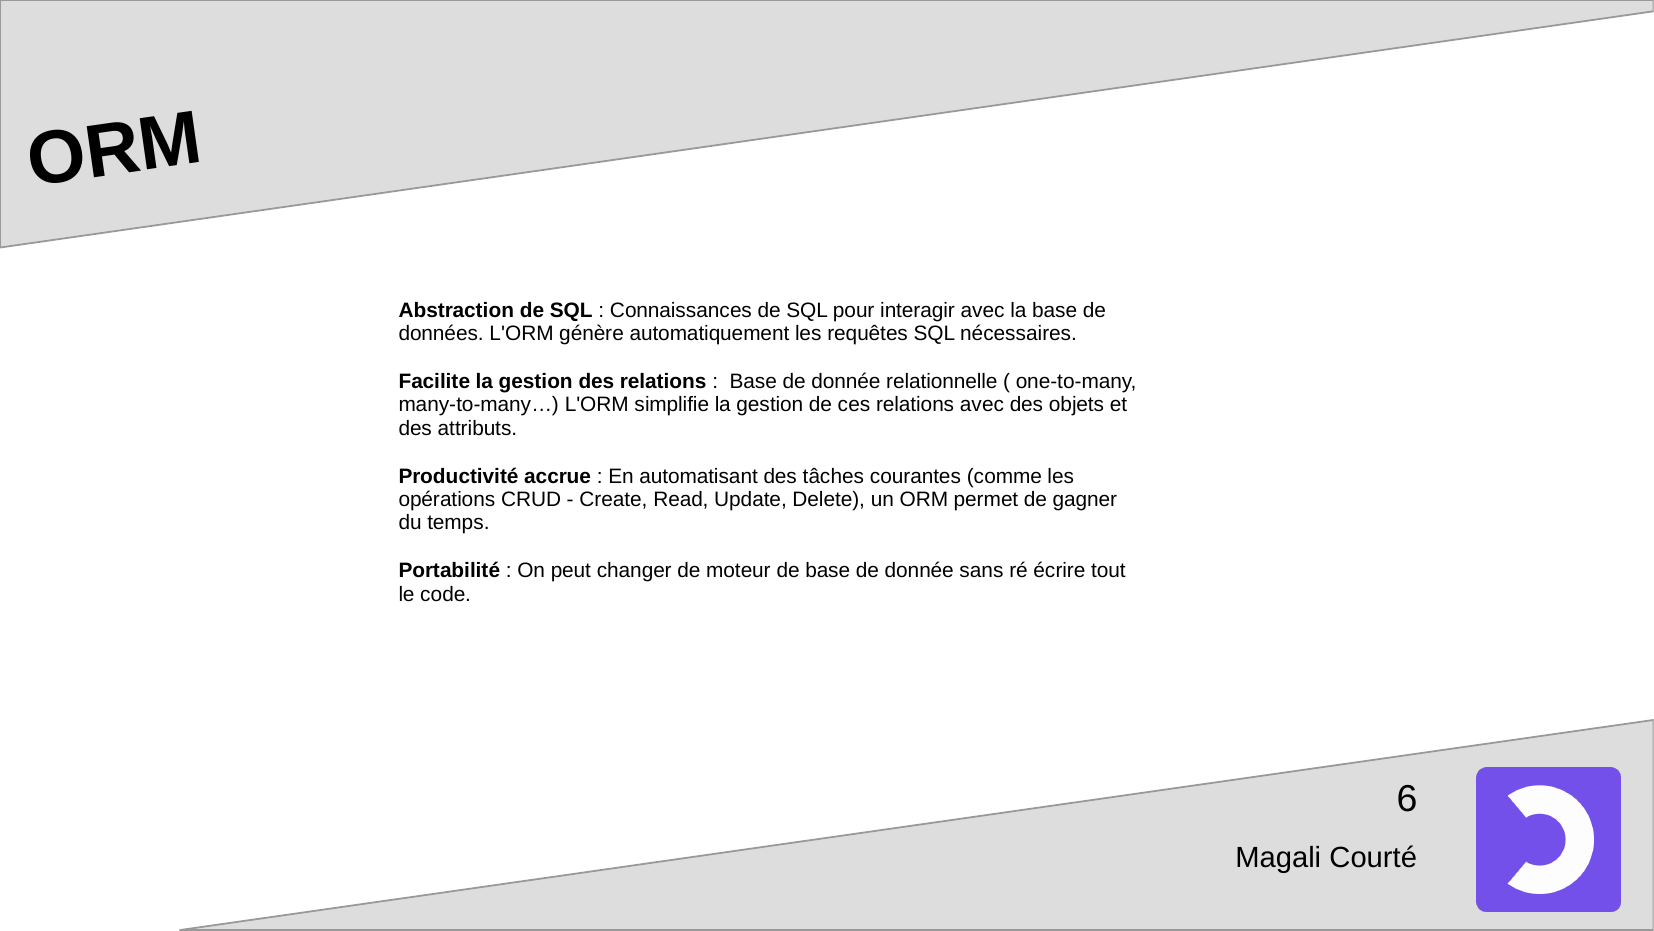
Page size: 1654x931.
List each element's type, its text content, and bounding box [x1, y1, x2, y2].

title ORM [16, 0, 1501, 239]
picture [1476, 767, 1621, 912]
text_box Abstraction de SQL : Connaissances de SQL pour interagir avec la base de données. L'ORM génère automatiquement les requêtes SQL nécessaires. Facilite la gestion des relations : Base de donnée relationnelle ( one-to-many, many-to-many…) L'ORM simplifie la gestion de ces relations avec des objets et des attributs. Productivité accrue : En automatisant des tâches courantes (comme les opérations CRUD - Create, Read, Update, Delete), un ORM permet de gagner du temps. Portabilité : On peut changer de moteur de base de donnée sans ré écrire tout le code. [383, 238, 1152, 569]
